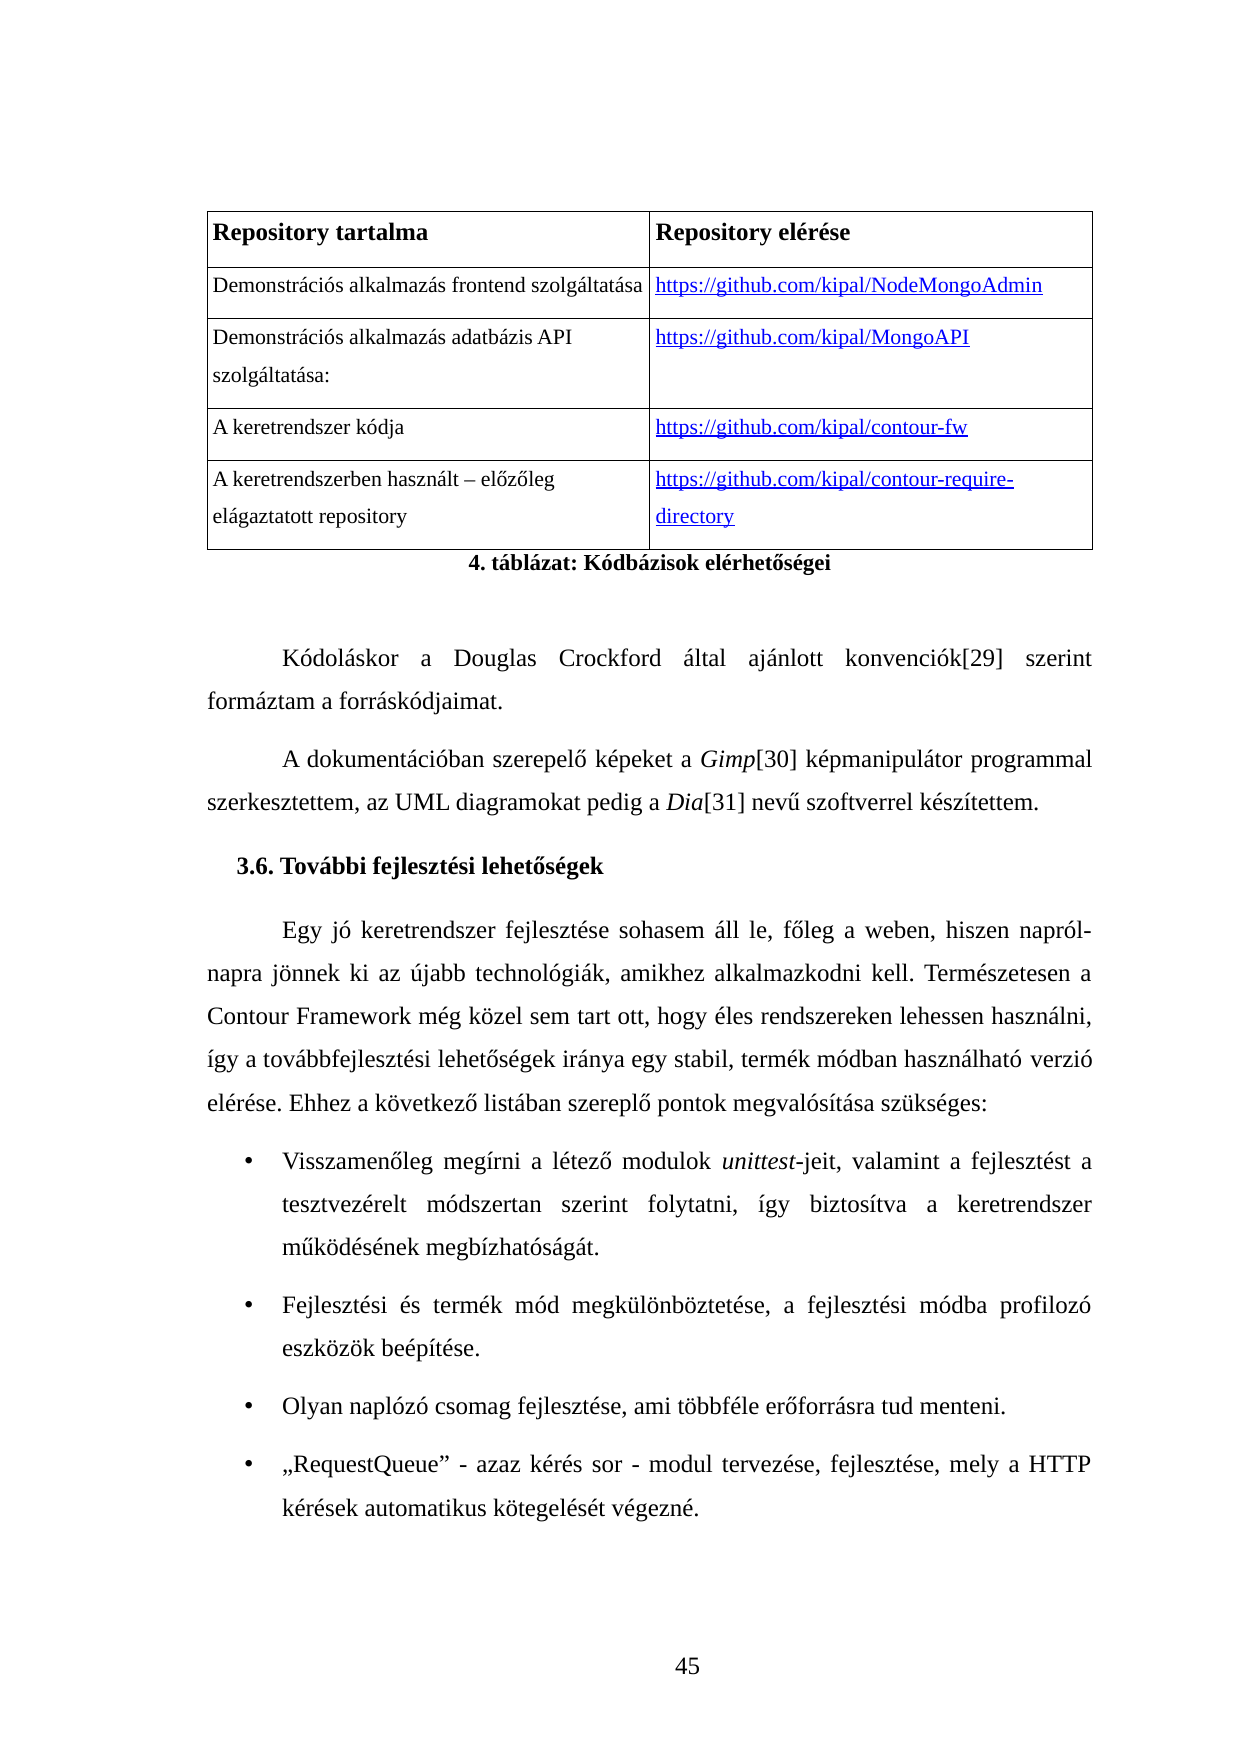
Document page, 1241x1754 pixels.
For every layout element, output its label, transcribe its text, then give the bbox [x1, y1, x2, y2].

list Olyan naplózó csomag fejlesztése, ami többféle erőforrásra tud menteni. [244, 1391, 1092, 1420]
table_cell Demonstrációs alkalmazás adatbázis API szolgáltatása: [208, 319, 649, 408]
table_cell Demonstrációs alkalmazás frontend szolgáltatása [208, 268, 649, 318]
text Egy jó keretrendszer fejlesztése sohasem áll le, főleg a weben, hiszen napról-napra jönnek ki az újabb technológiák, amikhez alkalmazkodni kell. Természetesen a Contour Framework még közel sem tart ott, hogy éles rendszereken lehessen használni, így a továbbfejlesztési lehetőségek iránya egy stabil, termék módban használható verzió elérése. Ehhez a következő listában szereplő pontok megvalósítása szükséges: [207, 915, 1092, 1116]
table_cell https://github.com/kipal/NodeMongoAdmin [650, 268, 1092, 318]
list Visszamenőleg megírni a létező modulok unittest-jeit, valamint a fejlesztést a tesztvezérelt módszertan szerint folytatni, így biztosítva a keretrendszer működésének megbízhatóságát. [244, 1146, 1092, 1261]
text A dokumentációban szerepelő képeket a Gimp[30] képmanipulátor programmal szerkesztettem, az UML diagramokat pedig a Dia[31] nevű szoftverrel készítettem. [207, 744, 1092, 816]
text 4. táblázat: Kódbázisok elérhetőségei [207, 550, 1092, 576]
table_cell A keretrendszer kódja [208, 409, 649, 460]
table_cell https://github.com/kipal/contour-fw [650, 409, 1092, 460]
subtitle 3.6. További fejlesztési lehetőségek [207, 851, 1092, 880]
table_header Repository elérése [650, 212, 1092, 267]
list „RequestQueue” - azaz kérés sor - modul tervezése, fejlesztése, mely a HTTP kérések automatikus kötegelését végezné. [244, 1449, 1092, 1521]
text Kódoláskor a Douglas Crockford által ajánlott konvenciók[29] szerint formáztam a forráskódjaimat. [207, 643, 1092, 715]
table_header Repository tartalma [208, 212, 649, 267]
table_cell A keretrendszerben használt – előzőleg elágaztatott repository [208, 461, 649, 549]
list Fejlesztési és termék mód megkülönböztetése, a fejlesztési módba profilozó eszközök beépítése. [244, 1290, 1092, 1362]
table_cell https://github.com/kipal/contour-require-directory [650, 461, 1092, 549]
table_cell https://github.com/kipal/MongoAPI [650, 319, 1092, 408]
